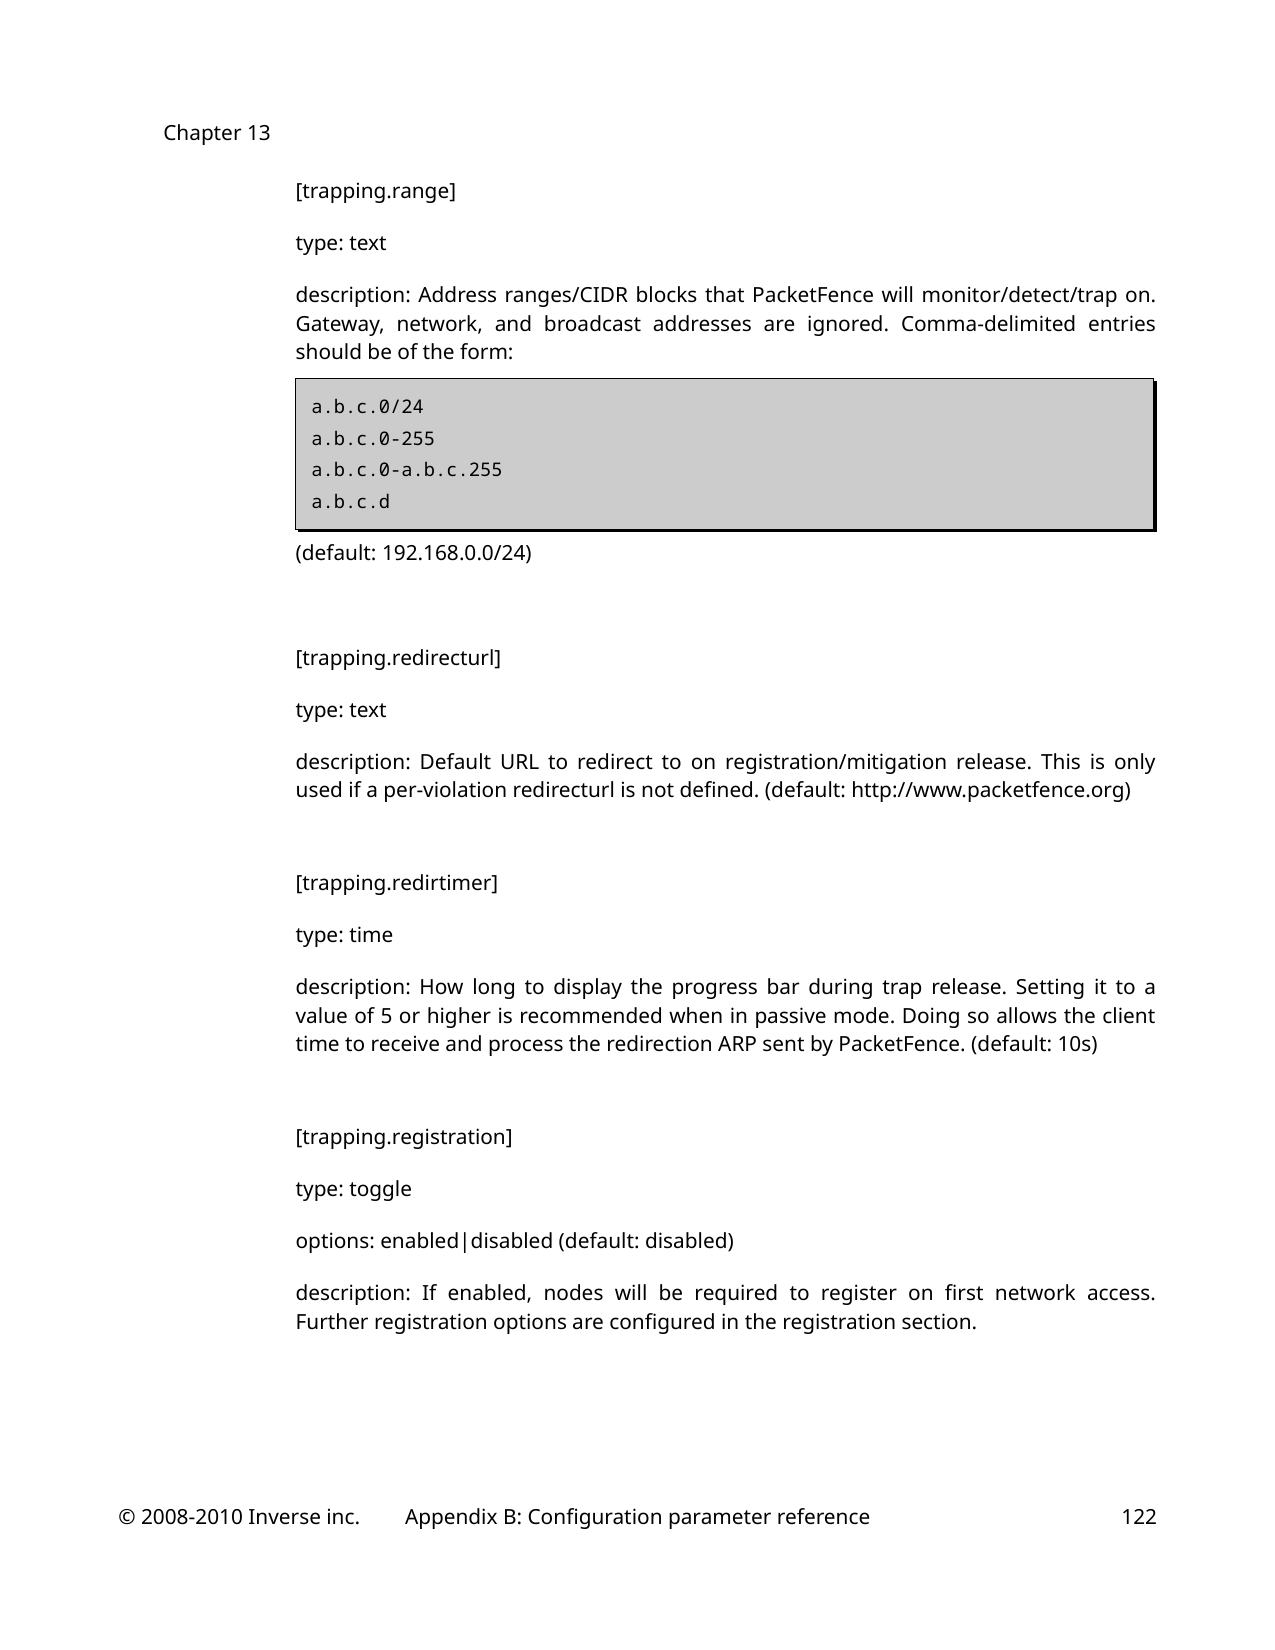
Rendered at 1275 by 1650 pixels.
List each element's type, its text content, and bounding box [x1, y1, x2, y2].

text a.b.c.d [296, 472, 1153, 529]
text description: How long to display the progress bar during trap release. Setting it to a value of 5 or higher is recommended when in passive mode. Doing so allows the client time to receive and process the redirection ARP sent by PacketFence. (default: 10s) [295, 972, 1157, 1058]
text [trapping.range] [295, 176, 1157, 204]
text description: If enabled, nodes will be required to register on first network access. Further registration options are configured in the registration section. [295, 1278, 1157, 1335]
text type: text [295, 228, 1157, 257]
text description: Default URL to redirect to on registration/mitigation release. This is only used if a per-violation redirecturl is not defined. (default: http://www.packetfence.org) [295, 747, 1157, 804]
text type: toggle [295, 1174, 1157, 1203]
text options: enabled|disabled (default: disabled) [295, 1226, 1157, 1255]
text a.b.c.0/24 [296, 379, 1153, 409]
text type: time [295, 920, 1157, 949]
text [trapping.redirecturl] [295, 643, 1157, 671]
text type: text [295, 695, 1157, 723]
text [trapping.registration] [295, 1122, 1157, 1151]
text a.b.c.0-a.b.c.255 [296, 441, 1153, 472]
text description: Address ranges/CIDR blocks that PacketFence will monitor/detect/trap on. Gateway, network, and broadcast addresses are ignored. Comma-delimited entries should be of the form: [295, 280, 1157, 366]
text (default: 192.168.0.0/24) [295, 538, 1157, 567]
text [trapping.redirtimer] [295, 868, 1157, 897]
text a.b.c.0-255 [296, 409, 1153, 441]
